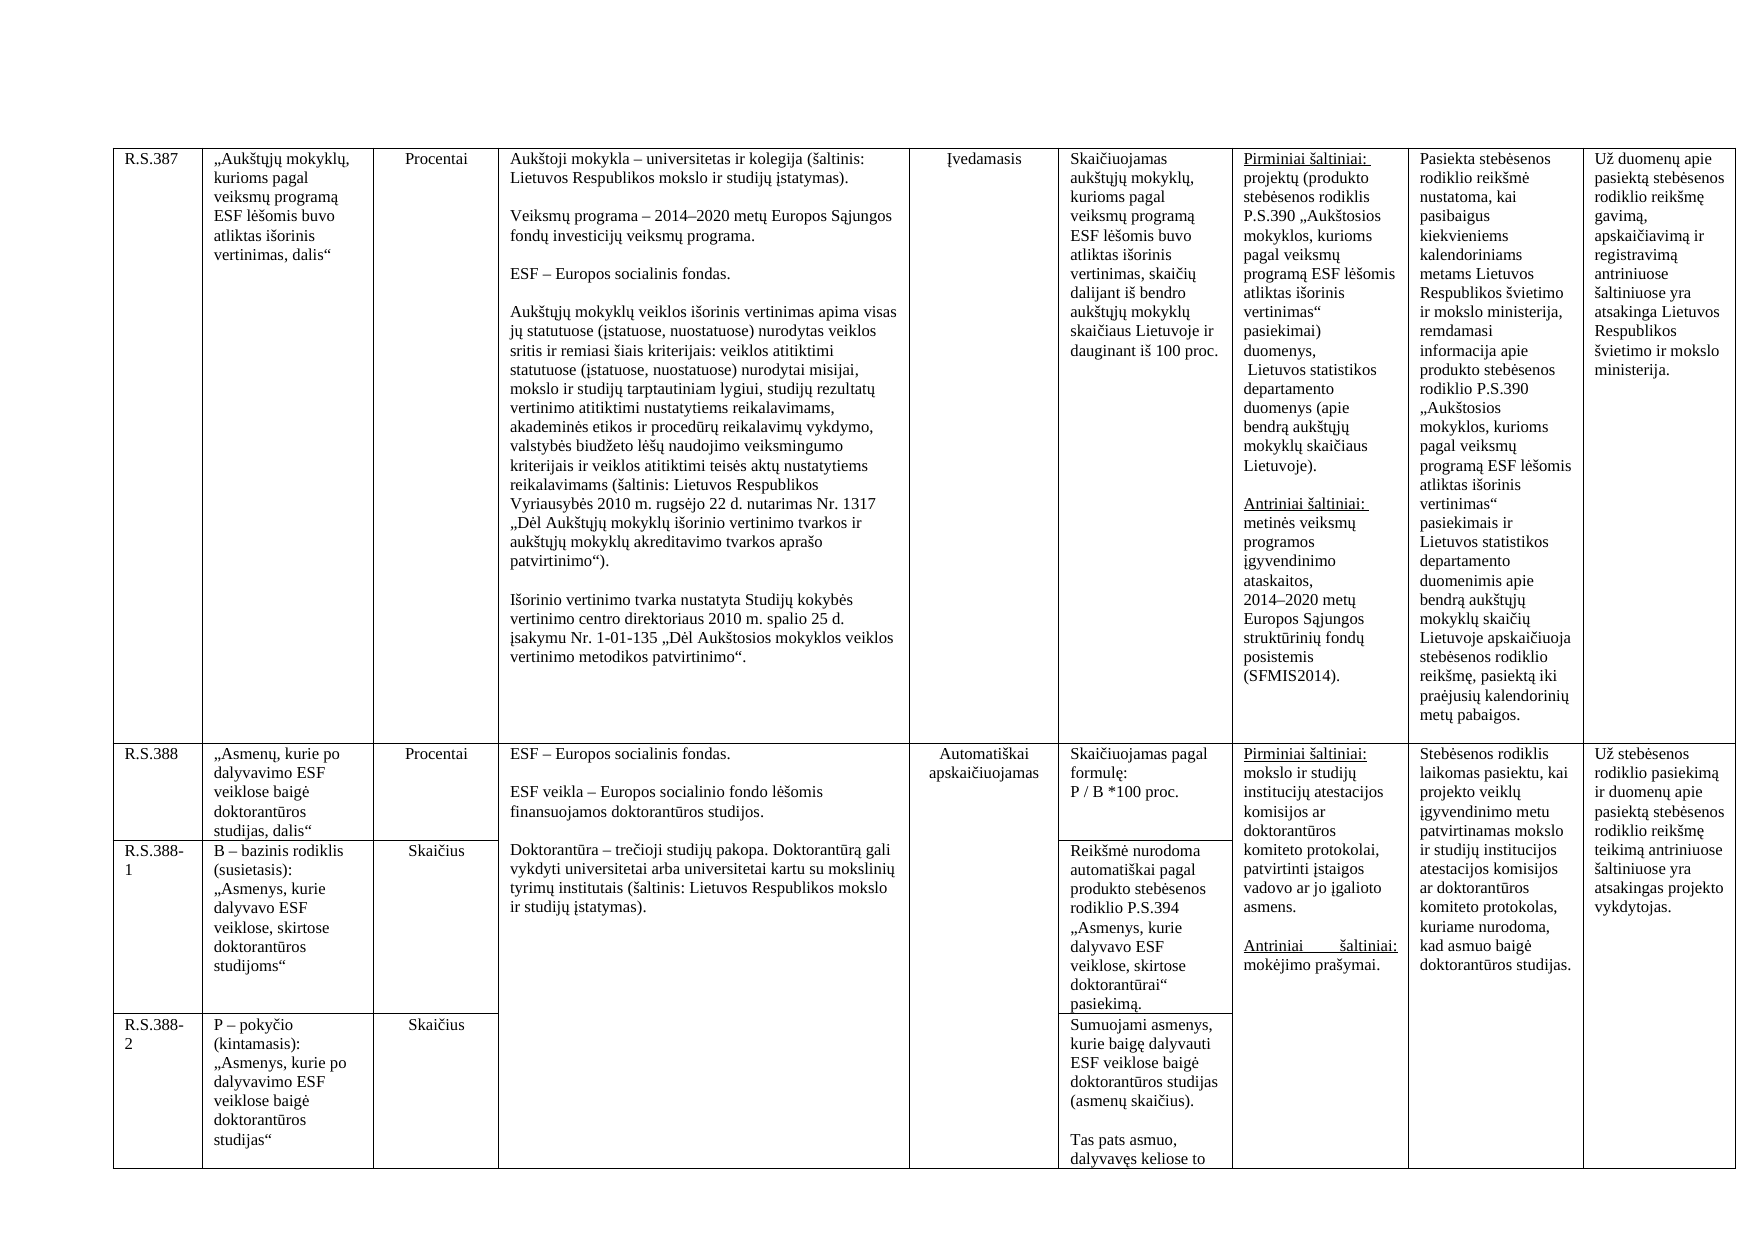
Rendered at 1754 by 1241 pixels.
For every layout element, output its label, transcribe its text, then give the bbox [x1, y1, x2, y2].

table_cell B – bazinis rodiklis (susietasis): „Asmenys, kurie dalyvavo ESF veiklose, skirtose doktorantūros studijoms“ [203, 841, 373, 1013]
table_cell Pirminiai šaltiniai: projektų (produkto stebėsenos rodiklis P.S.390 „Aukštosios mokyklos, kurioms pagal veiksmų programą ESF lėšomis atliktas išorinis vertinimas“ pasiekimai) duomenys, Lietuvos statistikos departamento duomenys (apie bendrą aukštųjų mokyklų skaičiaus Lietuvoje). Antriniai šaltiniai: metinės veiksmų programos įgyvendinimo ataskaitos, 2014–2020 metų Europos Sąjungos struktūrinių fondų posistemis (SFMIS2014). [1233, 149, 1408, 743]
table_cell „Aukštųjų mokyklų, kurioms pagal veiksmų programą ESF lėšomis buvo atliktas išorinis vertinimas, dalis“ [203, 149, 373, 743]
table_cell R.S.388 [114, 744, 202, 840]
table_cell Skaičiuojamas pagal formulę: P / B *100 proc. [1059, 744, 1232, 840]
table_cell Skaičiuojamas aukštųjų mokyklų, kurioms pagal veiksmų programą ESF lėšomis buvo atliktas išorinis vertinimas, skaičių dalijant iš bendro aukštųjų mokyklų skaičiaus Lietuvoje ir dauginant iš 100 proc. [1059, 149, 1232, 743]
table_cell Automatiškai apskaičiuojamas [910, 744, 1058, 1168]
table_cell R.S.388-1 [114, 841, 202, 1013]
table_cell Procentai [374, 149, 498, 743]
table_cell Pasiekta stebėsenos rodiklio reikšmė nustatoma, kai pasibaigus kiekvieniems kalendoriniams metams Lietuvos Respublikos švietimo ir mokslo ministerija, remdamasi informacija apie produkto stebėsenos rodiklio P.S.390 „Aukštosios mokyklos, kurioms pagal veiksmų programą ESF lėšomis atliktas išorinis vertinimas“ pasiekimais ir Lietuvos statistikos departamento duomenimis apie bendrą aukštųjų mokyklų skaičių Lietuvoje apskaičiuoja stebėsenos rodiklio reikšmę, pasiektą iki praėjusių kalendorinių metų pabaigos. [1409, 149, 1583, 743]
table_cell Skaičius [374, 841, 498, 1013]
table_cell P – pokyčio (kintamasis): „Asmenys, kurie po dalyvavimo ESF veiklose baigė doktorantūros studijas“ [203, 1014, 373, 1168]
table_cell R.S.388-2 [114, 1014, 202, 1168]
table_cell Už stebėsenos rodiklio pasiekimą ir duomenų apie pasiektą stebėsenos rodiklio reikšmę teikimą antriniuose šaltiniuose yra atsakingas projekto vykdytojas. [1584, 744, 1735, 1168]
table_cell ESF – Europos socialinis fondas. ESF veikla – Europos socialinio fondo lėšomis finansuojamos doktorantūros studijos. Doktorantūra – trečioji studijų pakopa. Doktorantūrą gali vykdyti universitetai arba universitetai kartu su mokslinių tyrimų institutais (šaltinis: Lietuvos Respublikos mokslo ir studijų įstatymas). [499, 744, 909, 1168]
table_cell Pirminiai šaltiniai: mokslo ir studijų institucijų atestacijos komisijos ar doktorantūros komiteto protokolai, patvirtinti įstaigos vadovo ar jo įgalioto asmens. Antriniai šaltiniai: mokėjimo prašymai. [1233, 744, 1408, 1168]
table_cell Stebėsenos rodiklis laikomas pasiektu, kai projekto veiklų įgyvendinimo metu patvirtinamas mokslo ir studijų institucijos atestacijos komisijos ar doktorantūros komiteto protokolas, kuriame nurodoma, kad asmuo baigė doktorantūros studijas. [1409, 744, 1583, 1168]
table_cell Reikšmė nurodoma automatiškai pagal produkto stebėsenos rodiklio P.S.394 „Asmenys, kurie dalyvavo ESF veiklose, skirtose doktorantūrai“ pasiekimą. [1059, 841, 1232, 1013]
table_cell Už duomenų apie pasiektą stebėsenos rodiklio reikšmę gavimą, apskaičiavimą ir registravimą antriniuose šaltiniuose yra atsakinga Lietuvos Respublikos švietimo ir mokslo ministerija. [1584, 149, 1735, 743]
table_cell R.S.387 [114, 149, 202, 743]
table_cell Procentai [374, 744, 498, 840]
table_cell Skaičius [374, 1014, 498, 1168]
table_cell Sumuojami asmenys, kurie baigę dalyvauti ESF veiklose baigė doktorantūros studijas (asmenų skaičius). Tas pats asmuo, dalyvavęs keliose to [1059, 1014, 1232, 1168]
table_cell Įvedamasis [910, 149, 1058, 743]
table_cell „Asmenų, kurie po dalyvavimo ESF veiklose baigė doktorantūros studijas, dalis“ [203, 744, 373, 840]
table_cell Aukštoji mokykla – universitetas ir kolegija (šaltinis: Lietuvos Respublikos mokslo ir studijų įstatymas). Veiksmų programa – 2014–2020 metų Europos Sąjungos fondų investicijų veiksmų programa. ESF – Europos socialinis fondas. Aukštųjų mokyklų veiklos išorinis vertinimas apima visas jų statutuose (įstatuose, nuostatuose) nurodytas veiklos sritis ir remiasi šiais kriterijais: veiklos atitiktimi statutuose (įstatuose, nuostatuose) nurodytai misijai, mokslo ir studijų tarptautiniam lygiui, studijų rezultatų vertinimo atitiktimi nustatytiems reikalavimams, akademinės etikos ir procedūrų reikalavimų vykdymo, valstybės biudžeto lėšų naudojimo veiksmingumo kriterijais ir veiklos atitiktimi teisės aktų nustatytiems reikalavimams (šaltinis: Lietuvos Respublikos Vyriausybės 2010 m. rugsėjo 22 d. nutarimas Nr. 1317 „Dėl Aukštųjų mokyklų išorinio vertinimo tvarkos ir aukštųjų mokyklų akreditavimo tvarkos aprašo patvirtinimo“). Išorinio vertinimo tvarka nustatyta Studijų kokybės vertinimo centro direktoriaus 2010 m. spalio 25 d. įsakymu Nr. 1-01-135 „Dėl Aukštosios mokyklos veiklos vertinimo metodikos patvirtinimo“. [499, 149, 909, 743]
